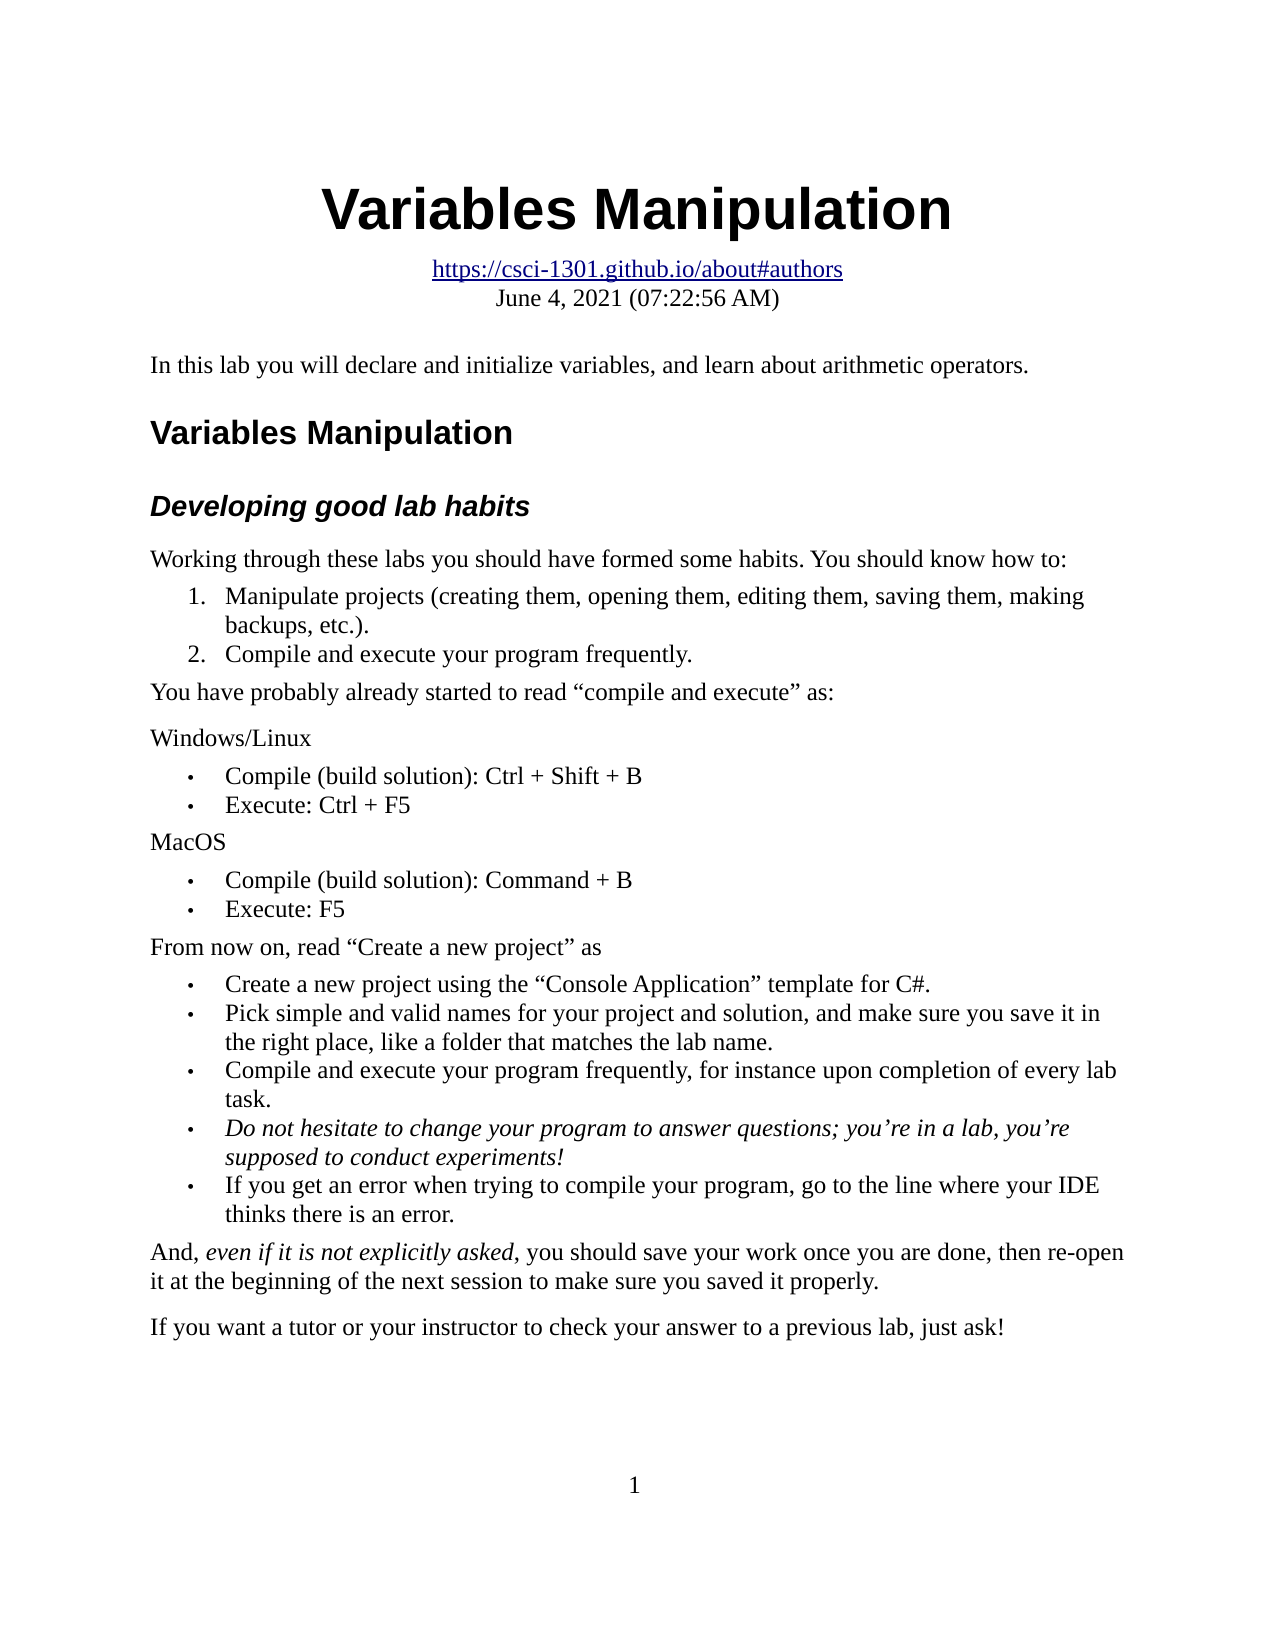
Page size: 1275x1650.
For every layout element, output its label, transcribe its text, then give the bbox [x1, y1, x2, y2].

list Compile and execute your program frequently. [187, 639, 1125, 668]
subtitle Developing good lab habits [150, 489, 1125, 522]
text https://csci-1301.github.io/about#authors [150, 254, 1125, 283]
text June 4, 2021 (07:22:56 AM) [150, 283, 1125, 312]
list Do not hesitate to change your program to answer questions; you’re in a lab, you’re supposed to conduct experiments! [187, 1113, 1125, 1171]
text In this lab you will declare and initialize variables, and learn about arithmetic operators. [150, 350, 1125, 378]
list Pick simple and valid names for your project and solution, and make sure you save it in the right place, like a folder that matches the lab name. [187, 998, 1125, 1056]
title Variables Manipulation [150, 175, 1125, 242]
list Compile (build solution): Ctrl + Shift + B [187, 761, 1125, 790]
list Compile and execute your program frequently, for instance upon completion of every lab task. [187, 1056, 1125, 1113]
subtitle Variables Manipulation [150, 412, 1125, 451]
list Compile (build solution): Command + B [187, 865, 1125, 894]
text If you want a tutor or your instructor to check your answer to a previous lab, just ask! [150, 1312, 1125, 1341]
text And, even if it is not explicitly asked, you should save your work once you are done, then re-open it at the beginning of the next session to make sure you saved it properly. [150, 1237, 1125, 1294]
text You have probably already started to read “compile and execute” as: [150, 677, 1125, 705]
text MacOS [150, 827, 1125, 856]
text Working through these labs you should have formed some habits. You should know how to: [150, 544, 1125, 572]
list Execute: F5 [187, 894, 1125, 923]
list Manipulate projects (creating them, opening them, editing them, saving them, making backups, etc.). [187, 581, 1125, 639]
list Execute: Ctrl + F5 [187, 790, 1125, 818]
text Windows/Linux [150, 723, 1125, 752]
text From now on, read “Create a new project” as [150, 932, 1125, 960]
list If you get an error when trying to compile your program, go to the line where your IDE thinks there is an error. [187, 1171, 1125, 1228]
list Create a new project using the “Console Application” template for C#. [187, 969, 1125, 998]
